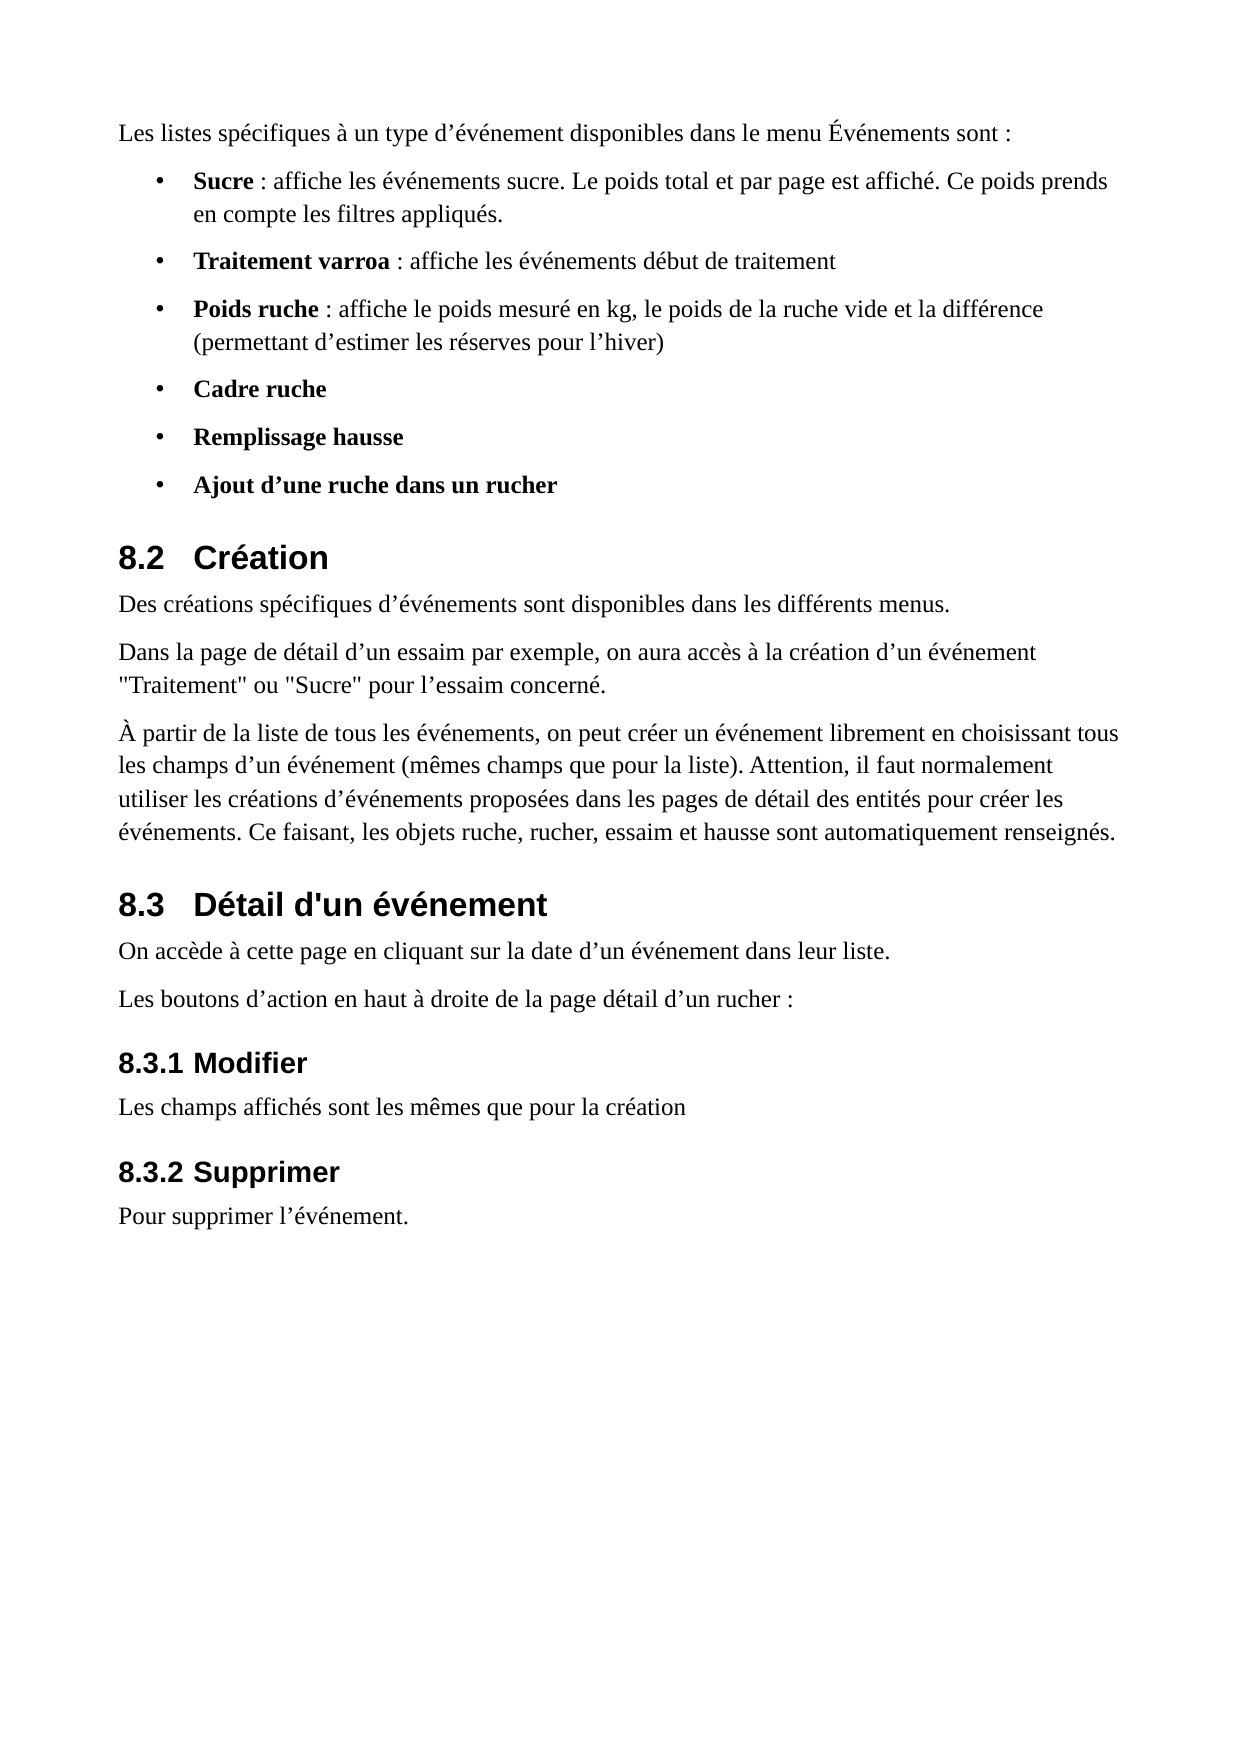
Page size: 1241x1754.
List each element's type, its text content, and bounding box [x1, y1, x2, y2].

list Traitement varroa : affiche les événements début de traitement [156, 246, 1122, 275]
text Pour supprimer l’événement. [118, 1201, 1122, 1229]
list Cadre ruche [156, 374, 1122, 403]
subtitle Détail d'un événement [118, 885, 1122, 924]
subtitle Modifier [118, 1046, 1122, 1080]
list Poids ruche : affiche le poids mesuré en kg, le poids de la ruche vide et la différence (permettant d’estimer les réserves pour l’hiver) [156, 294, 1122, 356]
text Les listes spécifiques à un type d’événement disponibles dans le menu Événements sont : [118, 118, 1122, 147]
text Dans la page de détail d’un essaim par exemple, on aura accès à la création d’un événement "Traitement" ou "Sucre" pour l’essaim concerné. [118, 637, 1122, 699]
text Les boutons d’action en haut à droite de la page détail d’un rucher : [118, 984, 1122, 1013]
subtitle Supprimer [118, 1154, 1122, 1188]
text On accède à cette page en cliquant sur la date d’un événement dans leur liste. [118, 936, 1122, 965]
text À partir de la liste de tous les événements, on peut créer un événement librement en choisissant tous les champs d’un événement (mêmes champs que pour la liste). Attention, il faut normalement utiliser les créations d’événements proposées dans les pages de détail des entités pour créer les événements. Ce faisant, les objets ruche, rucher, essaim et hausse sont automatiquement renseignés. [118, 718, 1122, 845]
list Sucre : affiche les événements sucre. Le poids total et par page est affiché. Ce poids prends en compte les filtres appliqués. [156, 166, 1122, 227]
list Ajout d’une ruche dans un rucher [156, 470, 1122, 498]
text Des créations spécifiques d’événements sont disponibles dans les différents menus. [118, 589, 1122, 618]
subtitle Création [118, 538, 1122, 577]
text Les champs affichés sont les mêmes que pour la création [118, 1092, 1122, 1121]
list Remplissage hausse [156, 422, 1122, 451]
